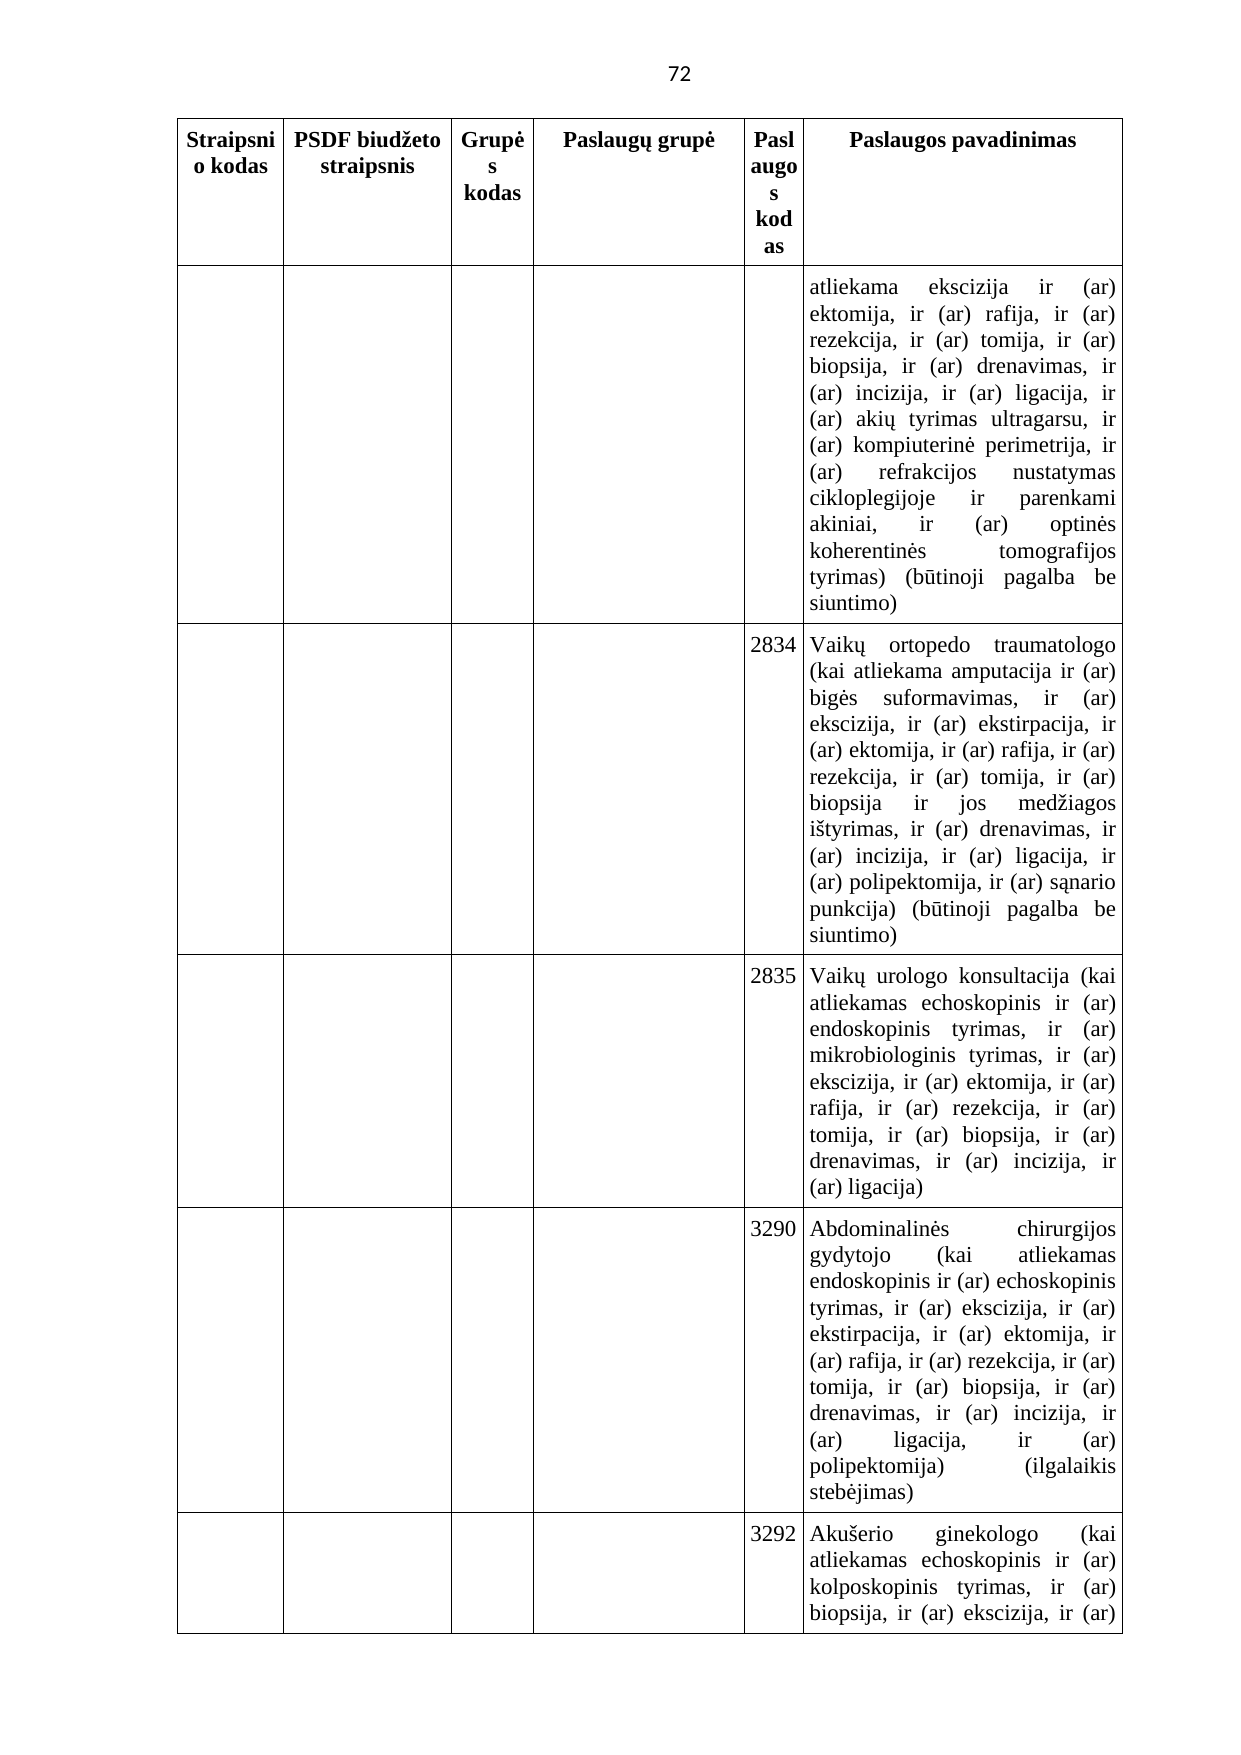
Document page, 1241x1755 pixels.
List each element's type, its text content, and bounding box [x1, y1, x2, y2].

table_cell [534, 624, 744, 954]
table_cell [178, 624, 283, 954]
table_header PSDF biudžeto straipsnis [284, 119, 451, 265]
table_header Paslaugos pavadinimas [804, 119, 1122, 265]
table_cell [178, 266, 283, 623]
table_cell 2835 [745, 955, 803, 1207]
table_cell [534, 1208, 744, 1512]
table_cell [452, 266, 533, 623]
table_cell [178, 1208, 283, 1512]
table_cell [284, 1513, 451, 1632]
table_cell [534, 955, 744, 1207]
table_cell Vaikų urologo konsultacija (kai atliekamas echoskopinis ir (ar) endoskopinis tyrimas, ir (ar) mikrobiologinis tyrimas, ir (ar) ekscizija, ir (ar) ektomija, ir (ar) rafija, ir (ar) rezekcija, ir (ar) tomija, ir (ar) biopsija, ir (ar) drenavimas, ir (ar) incizija, ir (ar) ligacija) [804, 955, 1122, 1207]
table_cell [745, 266, 803, 623]
table_cell Abdominalinės chirurgijos gydytojo (kai atliekamas endoskopinis ir (ar) echoskopinis tyrimas, ir (ar) ekscizija, ir (ar) ekstirpacija, ir (ar) ektomija, ir (ar) rafija, ir (ar) rezekcija, ir (ar) tomija, ir (ar) biopsija, ir (ar) drenavimas, ir (ar) incizija, ir (ar) ligacija, ir (ar) polipektomija) (ilgalaikis stebėjimas) [804, 1208, 1122, 1512]
table_cell 3292 [745, 1513, 803, 1632]
table_header Straipsnio kodas [178, 119, 283, 265]
table_cell [178, 955, 283, 1207]
table_header Paslaugų grupė [534, 119, 744, 265]
table_header Paslaugos kodas [745, 119, 803, 265]
table_cell Akušerio ginekologo (kai atliekamas echoskopinis ir (ar) kolposkopinis tyrimas, ir (ar) biopsija, ir (ar) ekscizija, ir (ar) [804, 1513, 1122, 1632]
table_cell 3290 [745, 1208, 803, 1512]
table_cell [284, 1208, 451, 1512]
table_cell Vaikų ortopedo traumatologo (kai atliekama amputacija ir (ar) bigės suformavimas, ir (ar) ekscizija, ir (ar) ekstirpacija, ir (ar) ektomija, ir (ar) rafija, ir (ar) rezekcija, ir (ar) tomija, ir (ar) biopsija ir jos medžiagos ištyrimas, ir (ar) drenavimas, ir (ar) incizija, ir (ar) ligacija, ir (ar) polipektomija, ir (ar) sąnario punkcija) (būtinoji pagalba be siuntimo) [804, 624, 1122, 954]
table_cell [284, 624, 451, 954]
table_cell [452, 1208, 533, 1512]
table_cell [534, 266, 744, 623]
table_cell [452, 1513, 533, 1632]
table_cell [452, 624, 533, 954]
table_cell [178, 1513, 283, 1632]
table_cell [284, 266, 451, 623]
table_cell [284, 955, 451, 1207]
table_header Grupės kodas [452, 119, 533, 265]
table_cell [452, 955, 533, 1207]
table_cell 2834 [745, 624, 803, 954]
table_cell atliekama ekscizija ir (ar) ektomija, ir (ar) rafija, ir (ar) rezekcija, ir (ar) tomija, ir (ar) biopsija, ir (ar) drenavimas, ir (ar) incizija, ir (ar) ligacija, ir (ar) akių tyrimas ultragarsu, ir (ar) kompiuterinė perimetrija, ir (ar) refrakcijos nustatymas cikloplegijoje ir parenkami akiniai, ir (ar) optinės koherentinės tomografijos tyrimas) (būtinoji pagalba be siuntimo) [804, 266, 1122, 623]
table_cell [534, 1513, 744, 1632]
